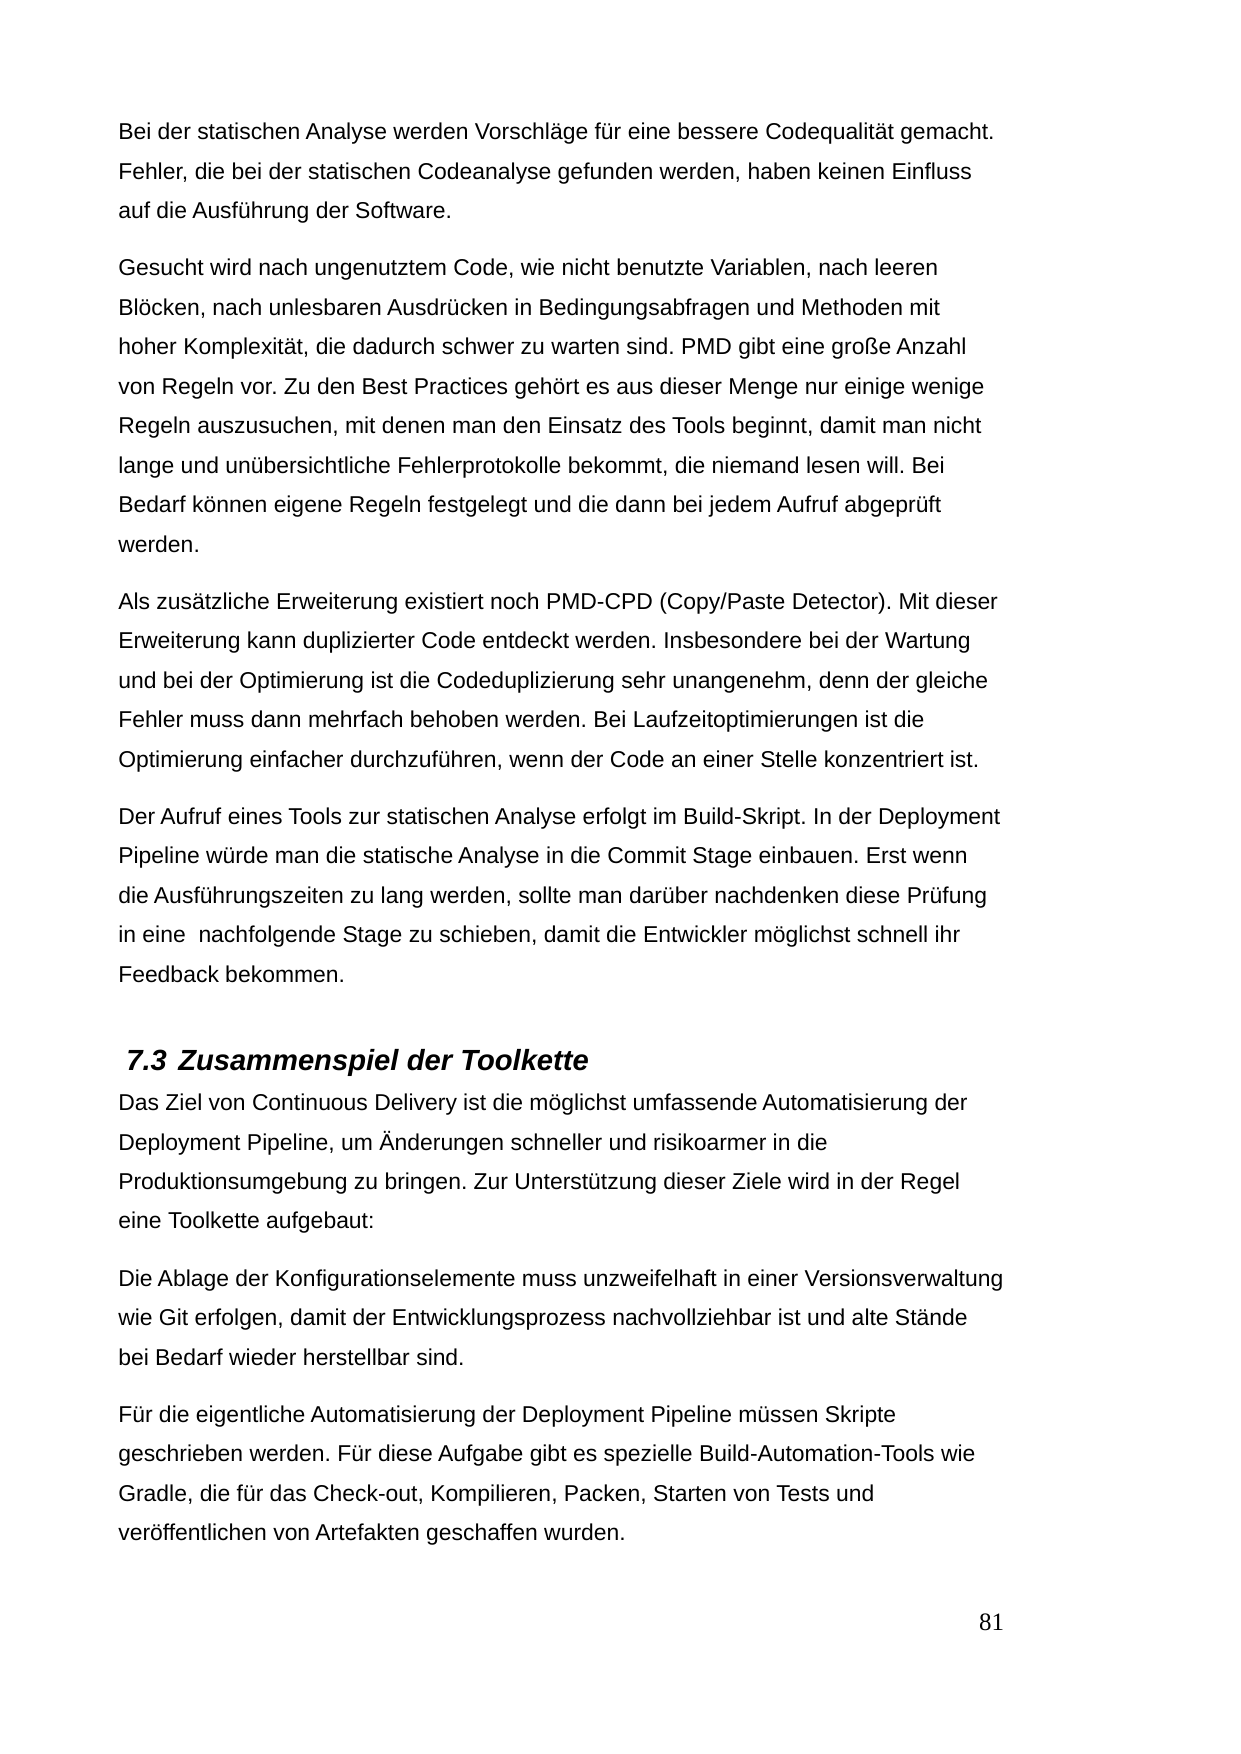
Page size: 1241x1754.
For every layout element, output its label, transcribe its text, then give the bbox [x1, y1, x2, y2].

text Die Ablage der Konfigurationselemente muss unzweifelhaft in einer Versionsverwaltung wie Git erfolgen, damit der Entwicklungsprozess nachvollziehbar ist und alte Stände bei Bedarf wieder herstellbar sind. [118, 1265, 1004, 1370]
text Für die eigentliche Automatisierung der Deployment Pipeline müssen Skripte geschrieben werden. Für diese Aufgabe gibt es spezielle Build-Automation-Tools wie Gradle, die für das Check-out, Kompilieren, Packen, Starten von Tests und veröffentlichen von Artefakten geschaffen wurden. [118, 1401, 1004, 1546]
text Gesucht wird nach ungenutztem Code, wie nicht benutzte Variablen, nach leeren Blöcken, nach unlesbaren Ausdrücken in Bedingungsabfragen und Methoden mit hoher Komplexität, die dadurch schwer zu warten sind. PMD gibt eine große Anzahl von Regeln vor. Zu den Best Practices gehört es aus dieser Menge nur einige wenige Regeln auszusuchen, mit denen man den Einsatz des Tools beginnt, damit man nicht lange und unübersichtliche Fehlerprotokolle bekommt, die niemand lesen will. Bei Bedarf können eigene Regeln festgelegt und die dann bei jedem Aufruf abgeprüft werden. [118, 254, 1004, 557]
text Der Aufruf eines Tools zur statischen Analyse erfolgt im Build-Skript. In der Deployment Pipeline würde man die statische Analyse in die Commit Stage einbauen. Erst wenn die Ausführungszeiten zu lang werden, sollte man darüber nachdenken diese Prüfung in eine nachfolgende Stage zu schieben, damit die Entwickler möglichst schnell ihr Feedback bekommen. [118, 803, 1004, 987]
text Bei der statischen Analyse werden Vorschläge für eine bessere Codequalität gemacht. Fehler, die bei der statischen Codeanalyse gefunden werden, haben keinen Einfluss auf die Ausführung der Software. [118, 118, 1004, 223]
subtitle Zusammenspiel der Toolkette [118, 1043, 1004, 1077]
text Das Ziel von Continuous Delivery ist die möglichst umfassende Automatisierung der Deployment Pipeline, um Änderungen schneller und risikoarmer in die Produktionsumgebung zu bringen. Zur Unterstützung dieser Ziele wird in der Regel eine Toolkette aufgebaut: [118, 1089, 1004, 1234]
text Als zusätzliche Erweiterung existiert noch PMD-CPD (Copy/Paste Detector). Mit dieser Erweiterung kann duplizierter Code entdeckt werden. Insbesondere bei der Wartung und bei der Optimierung ist die Codeduplizierung sehr unangenehm, denn der gleiche Fehler muss dann mehrfach behoben werden. Bei Laufzeitoptimierungen ist die Optimierung einfacher durchzuführen, wenn der Code an einer Stelle konzentriert ist. [118, 588, 1004, 772]
